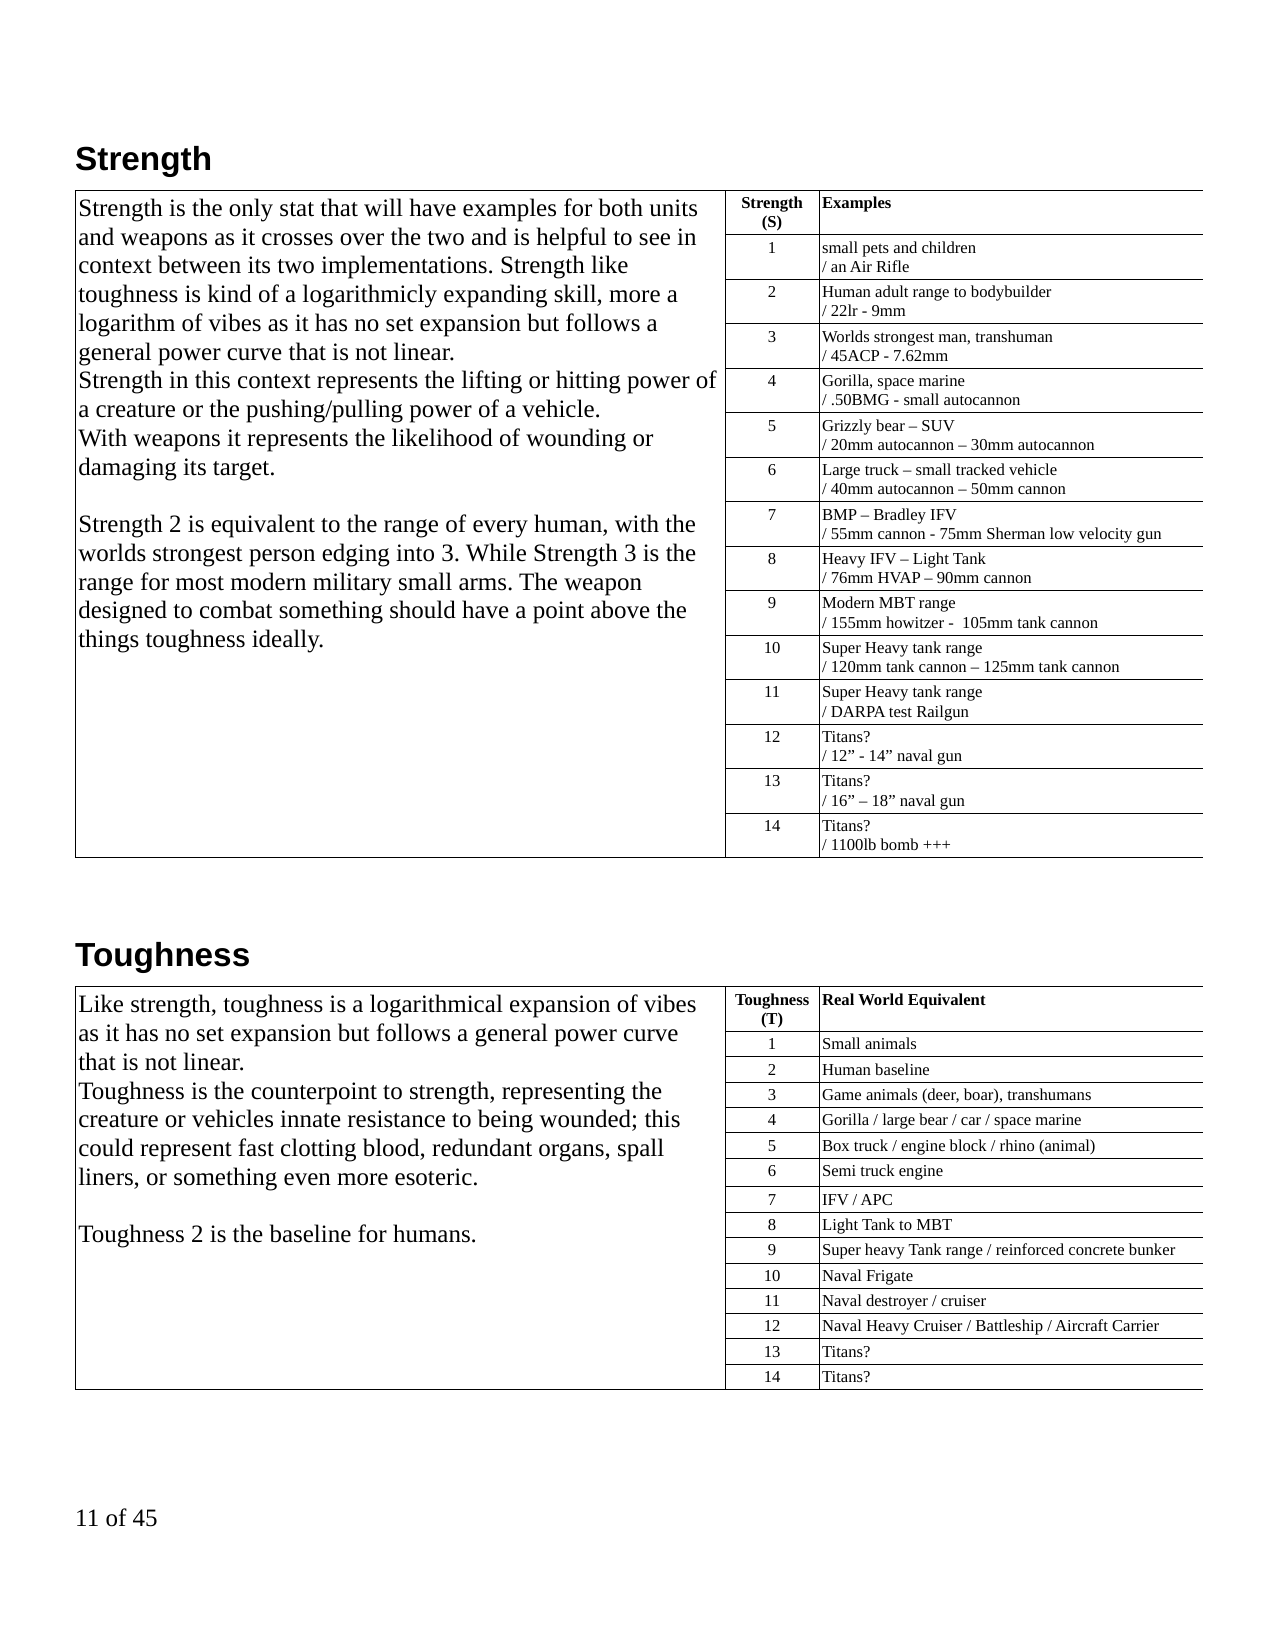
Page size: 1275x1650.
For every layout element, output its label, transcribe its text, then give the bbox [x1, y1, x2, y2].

subtitle Toughness [75, 936, 1200, 974]
table_header Strength (S) [726, 191, 819, 234]
table_cell 6 [726, 1159, 819, 1186]
table_cell Human baseline [820, 1057, 1203, 1082]
table_cell Semi truck engine [820, 1159, 1203, 1186]
table_cell 13 [726, 769, 819, 813]
table_header Real World Equivalent [820, 987, 1203, 1031]
table_cell 10 [726, 636, 819, 679]
table_cell 4 [726, 1108, 819, 1132]
table_cell 2 [726, 280, 819, 323]
table_cell 9 [726, 591, 819, 635]
table_cell BMP – Bradley IFV / 55mm cannon - 75mm Sherman low velocity gun [820, 502, 1203, 546]
table_cell 8 [726, 547, 819, 590]
table_cell Human adult range to bodybuilder / 22lr - 9mm [820, 280, 1203, 323]
table_cell 2 [726, 1057, 819, 1082]
table_header Examples [820, 191, 1203, 234]
table_cell small pets and children / an Air Rifle [820, 235, 1203, 279]
table_cell 9 [726, 1238, 819, 1262]
table_cell 13 [726, 1339, 819, 1364]
table_cell Naval Frigate [820, 1264, 1203, 1288]
table_cell IFV / APC [820, 1187, 1203, 1212]
table_cell 5 [726, 1133, 819, 1157]
table_cell 12 [726, 1314, 819, 1338]
table_cell Super heavy Tank range / reinforced concrete bunker [820, 1238, 1203, 1262]
table_cell Small animals [820, 1032, 1203, 1056]
table_cell Super Heavy tank range / 120mm tank cannon – 125mm tank cannon [820, 636, 1203, 679]
table_cell Titans? / 12” - 14” naval gun [820, 725, 1203, 768]
table_cell Heavy IFV – Light Tank / 76mm HVAP – 90mm cannon [820, 547, 1203, 590]
table_cell 8 [726, 1213, 819, 1237]
subtitle Strength [75, 139, 1200, 177]
table_cell Titans? [820, 1365, 1203, 1389]
table_cell Box truck / engine block / rhino (animal) [820, 1133, 1203, 1157]
table_cell 11 [726, 1289, 819, 1313]
table_cell 4 [726, 369, 819, 412]
table_cell Naval Heavy Cruiser / Battleship / Aircraft Carrier [820, 1314, 1203, 1338]
table_cell Naval destroyer / cruiser [820, 1289, 1203, 1313]
table_cell 11 [726, 680, 819, 724]
table_cell 12 [726, 725, 819, 768]
table_cell Super Heavy tank range / DARPA test Railgun [820, 680, 1203, 724]
table_cell 6 [726, 458, 819, 501]
table_cell Titans? [820, 1339, 1203, 1364]
table_cell Gorilla / large bear / car / space marine [820, 1108, 1203, 1132]
table_header Toughness (T) [726, 987, 819, 1031]
table_cell 7 [726, 1187, 819, 1212]
table_cell 10 [726, 1264, 819, 1288]
table_header Strength is the only stat that will have examples for both units and weapons as it crosses over the two and is helpful to see in context between its two implementations. Strength like toughness is kind of a logarithmicly expanding skill, more a logarithm of vibes as it has no set expansion but follows a general power curve that is not linear. Strength in this context represents the lifting or hitting power of a creature or the pushing/pulling power of a vehicle. With weapons it represents the likelihood of wounding or damaging its target. Strength 2 is equivalent to the range of every human, with the worlds strongest person edging into 3. While Strength 3 is the range for most modern military small arms. The weapon designed to combat something should have a point above the things toughness ideally. [76, 191, 725, 857]
table_cell Large truck – small tracked vehicle / 40mm autocannon – 50mm cannon [820, 458, 1203, 501]
table_cell 7 [726, 502, 819, 546]
table_cell Titans? / 16” – 18” naval gun [820, 769, 1203, 813]
table_cell 14 [726, 814, 819, 857]
table_cell Grizzly bear – SUV / 20mm autocannon – 30mm autocannon [820, 413, 1203, 457]
table_cell Worlds strongest man, transhuman / 45ACP - 7.62mm [820, 324, 1203, 368]
table_cell Game animals (deer, boar), transhumans [820, 1083, 1203, 1107]
table_cell 5 [726, 413, 819, 457]
table_cell 3 [726, 1083, 819, 1107]
table_cell 14 [726, 1365, 819, 1389]
table_header Like strength, toughness is a logarithmical expansion of vibes as it has no set expansion but follows a general power curve that is not linear. Toughness is the counterpoint to strength, representing the creature or vehicles innate resistance to being wounded; this could represent fast clotting blood, redundant organs, spall liners, or something even more esoteric. Toughness 2 is the baseline for humans. [76, 987, 725, 1389]
table_cell Titans? / 1100lb bomb +++ [820, 814, 1203, 857]
table_cell Modern MBT range / 155mm howitzer - 105mm tank cannon [820, 591, 1203, 635]
table_cell Light Tank to MBT [820, 1213, 1203, 1237]
table_cell 1 [726, 1032, 819, 1056]
table_cell 1 [726, 235, 819, 279]
table_cell Gorilla, space marine / .50BMG - small autocannon [820, 369, 1203, 412]
table_cell 3 [726, 324, 819, 368]
